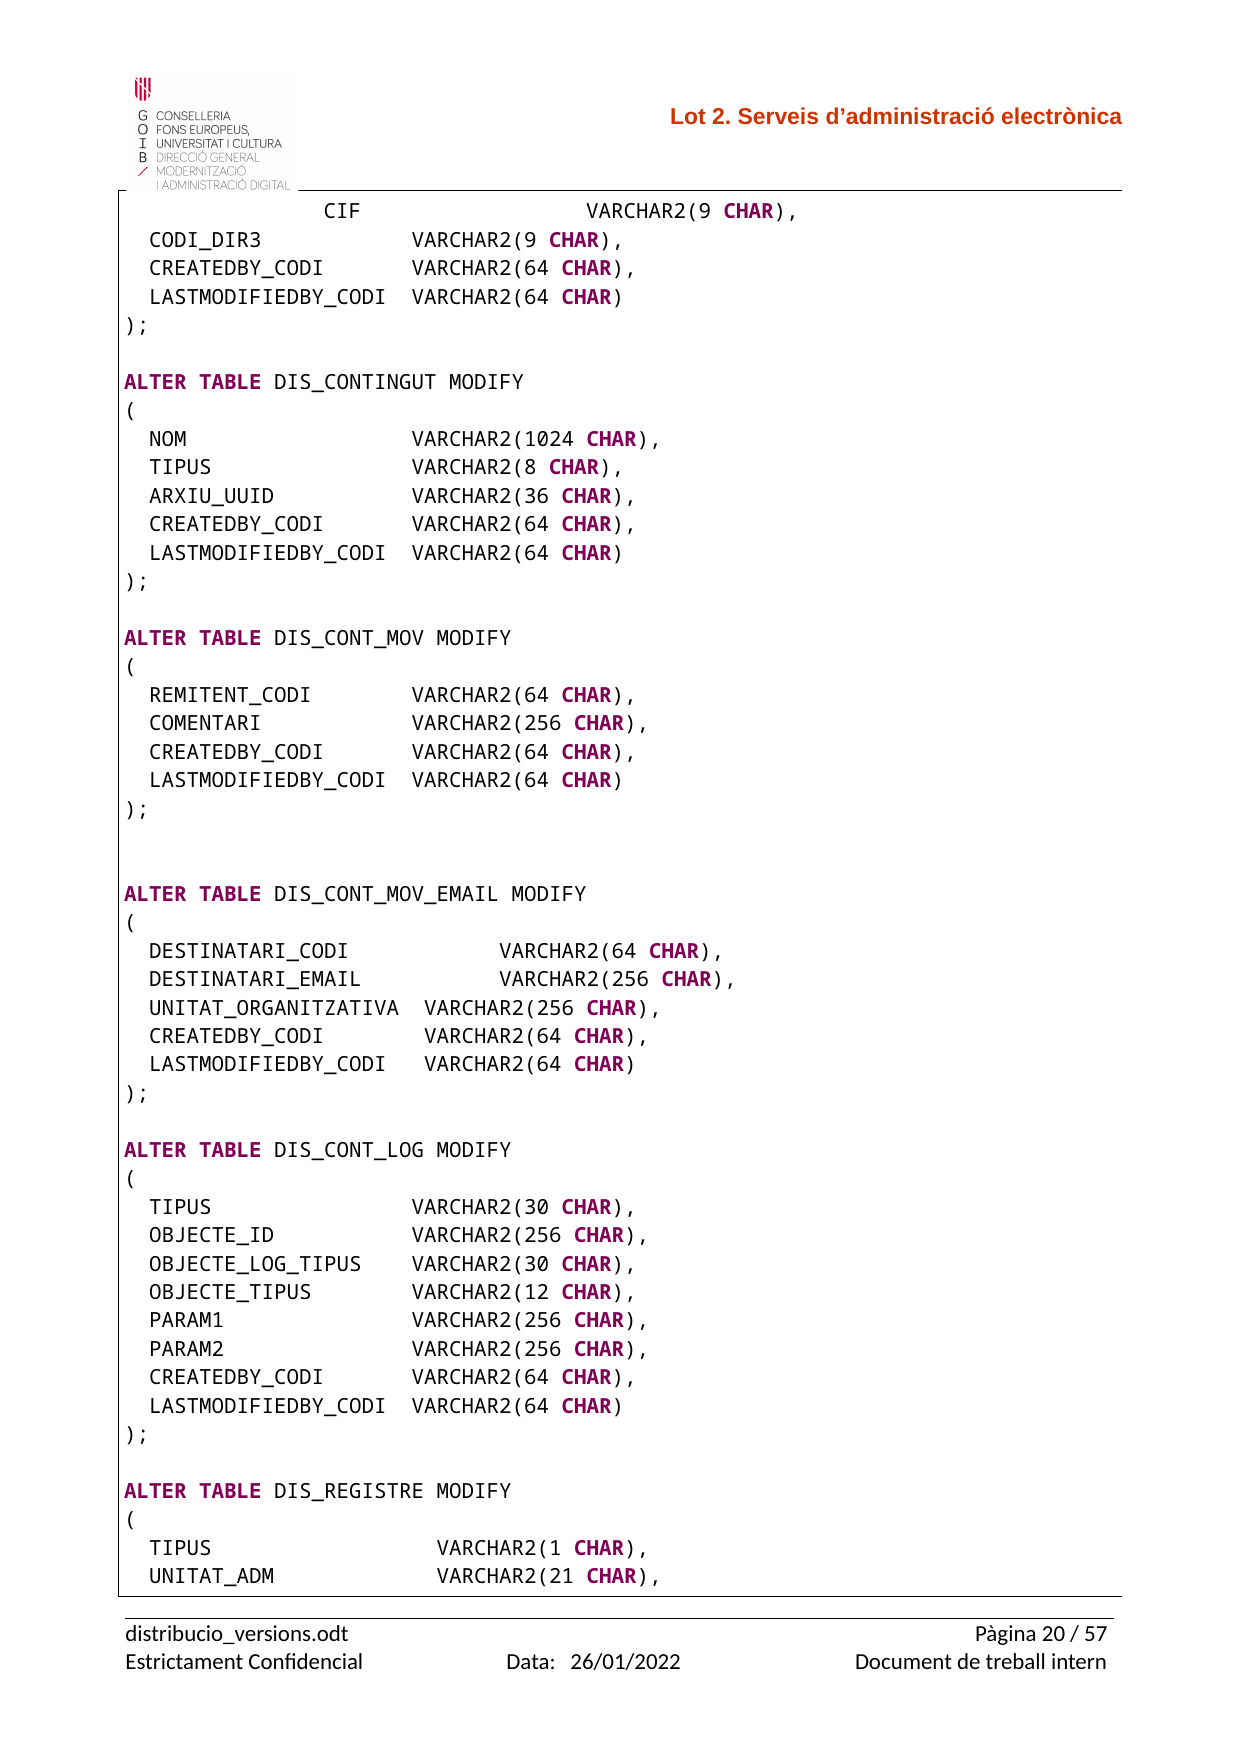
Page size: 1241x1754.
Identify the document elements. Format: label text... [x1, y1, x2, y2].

picture [126, 70, 299, 197]
table_header CIF VARCHAR2(9 CHAR), CODI_DIR3 VARCHAR2(9 CHAR), CREATEDBY_CODI VARCHAR2(64 CHAR), LASTMODIFIEDBY_CODI VARCHAR2(64 CHAR) ); ALTER TABLE DIS_CONTINGUT MODIFY ( NOM VARCHAR2(1024 CHAR), TIPUS VARCHAR2(8 CHAR), ARXIU_UUID VARCHAR2(36 CHAR), CREATEDBY_CODI VARCHAR2(64 CHAR), LASTMODIFIEDBY_CODI VARCHAR2(64 CHAR) ); ALTER TABLE DIS_CONT_MOV MODIFY ( REMITENT_CODI VARCHAR2(64 CHAR), COMENTARI VARCHAR2(256 CHAR), CREATEDBY_CODI VARCHAR2(64 CHAR), LASTMODIFIEDBY_CODI VARCHAR2(64 CHAR) ); ALTER TABLE DIS_CONT_MOV_EMAIL MODIFY ( DESTINATARI_CODI VARCHAR2(64 CHAR), DESTINATARI_EMAIL VARCHAR2(256 CHAR), UNITAT_ORGANITZATIVA VARCHAR2(256 CHAR), CREATEDBY_CODI VARCHAR2(64 CHAR), LASTMODIFIEDBY_CODI VARCHAR2(64 CHAR) ); ALTER TABLE DIS_CONT_LOG MODIFY ( TIPUS VARCHAR2(30 CHAR), OBJECTE_ID VARCHAR2(256 CHAR), OBJECTE_LOG_TIPUS VARCHAR2(30 CHAR), OBJECTE_TIPUS VARCHAR2(12 CHAR), PARAM1 VARCHAR2(256 CHAR), PARAM2 VARCHAR2(256 CHAR), CREATEDBY_CODI VARCHAR2(64 CHAR), LASTMODIFIEDBY_CODI VARCHAR2(64 CHAR) ); ALTER TABLE DIS_REGISTRE MODIFY ( TIPUS VARCHAR2(1 CHAR), UNITAT_ADM VARCHAR2(21 CHAR), [119, 191, 1122, 1596]
